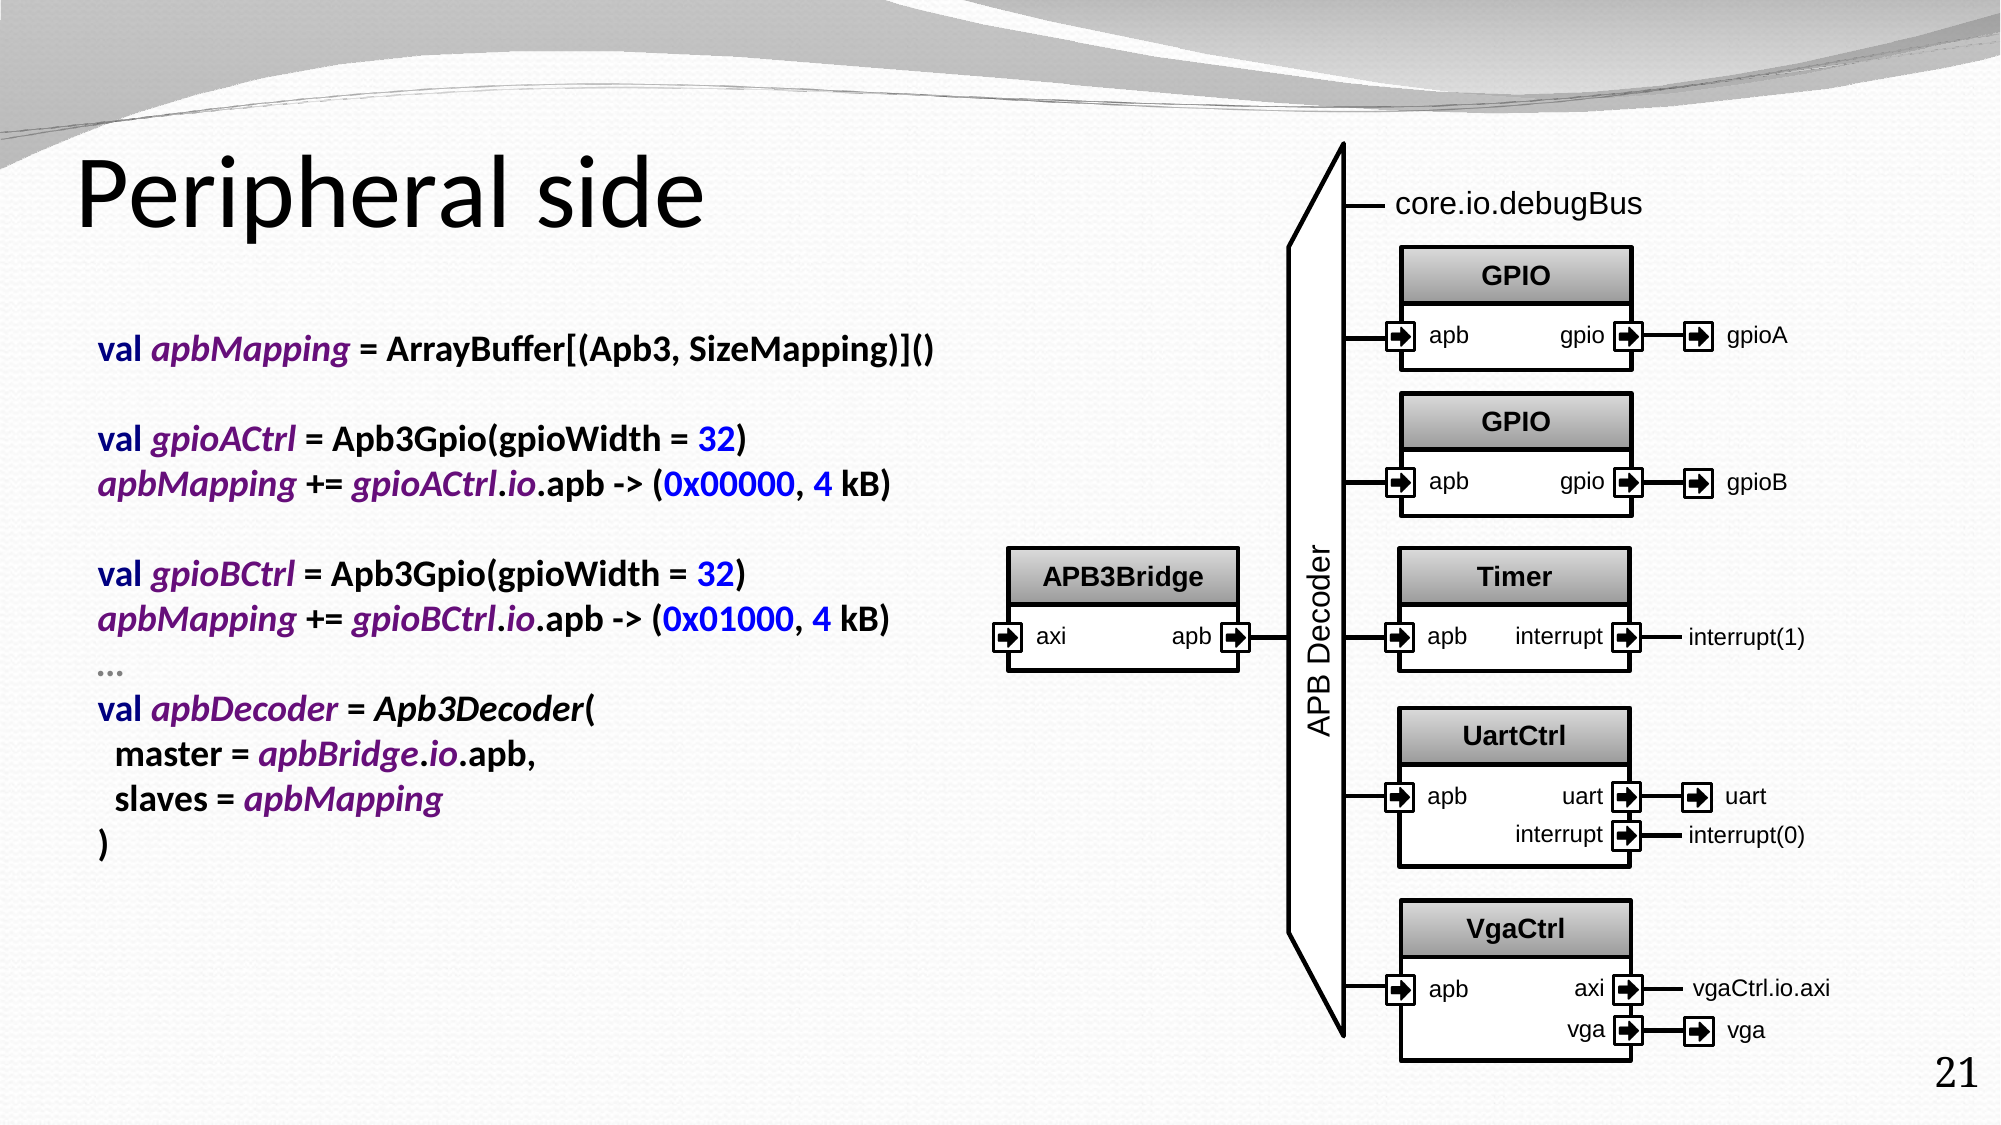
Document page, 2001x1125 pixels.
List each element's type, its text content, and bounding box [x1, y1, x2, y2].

title Peripheral side [75, 60, 1426, 248]
text_box [1813, 1042, 1981, 1103]
text_box val apbMapping = ArrayBuffer[(Apb3, SizeMapping)]() val gpioACtrl = Apb3Gpio(gpioWidth = 32) apbMapping += gpioACtrl.io.apb -> (0x00000, 4 kB) val gpioBCtrl = Apb3Gpio(gpioWidth = 32) apbMapping += gpioBCtrl.io.apb -> (0x01000, 4 kB) … val apbDecoder = Apb3Decoder( master = apbBridge.io.apb, slaves = apbMapping ) [82, 271, 1052, 1125]
picture [0, 0, 2001, 1125]
